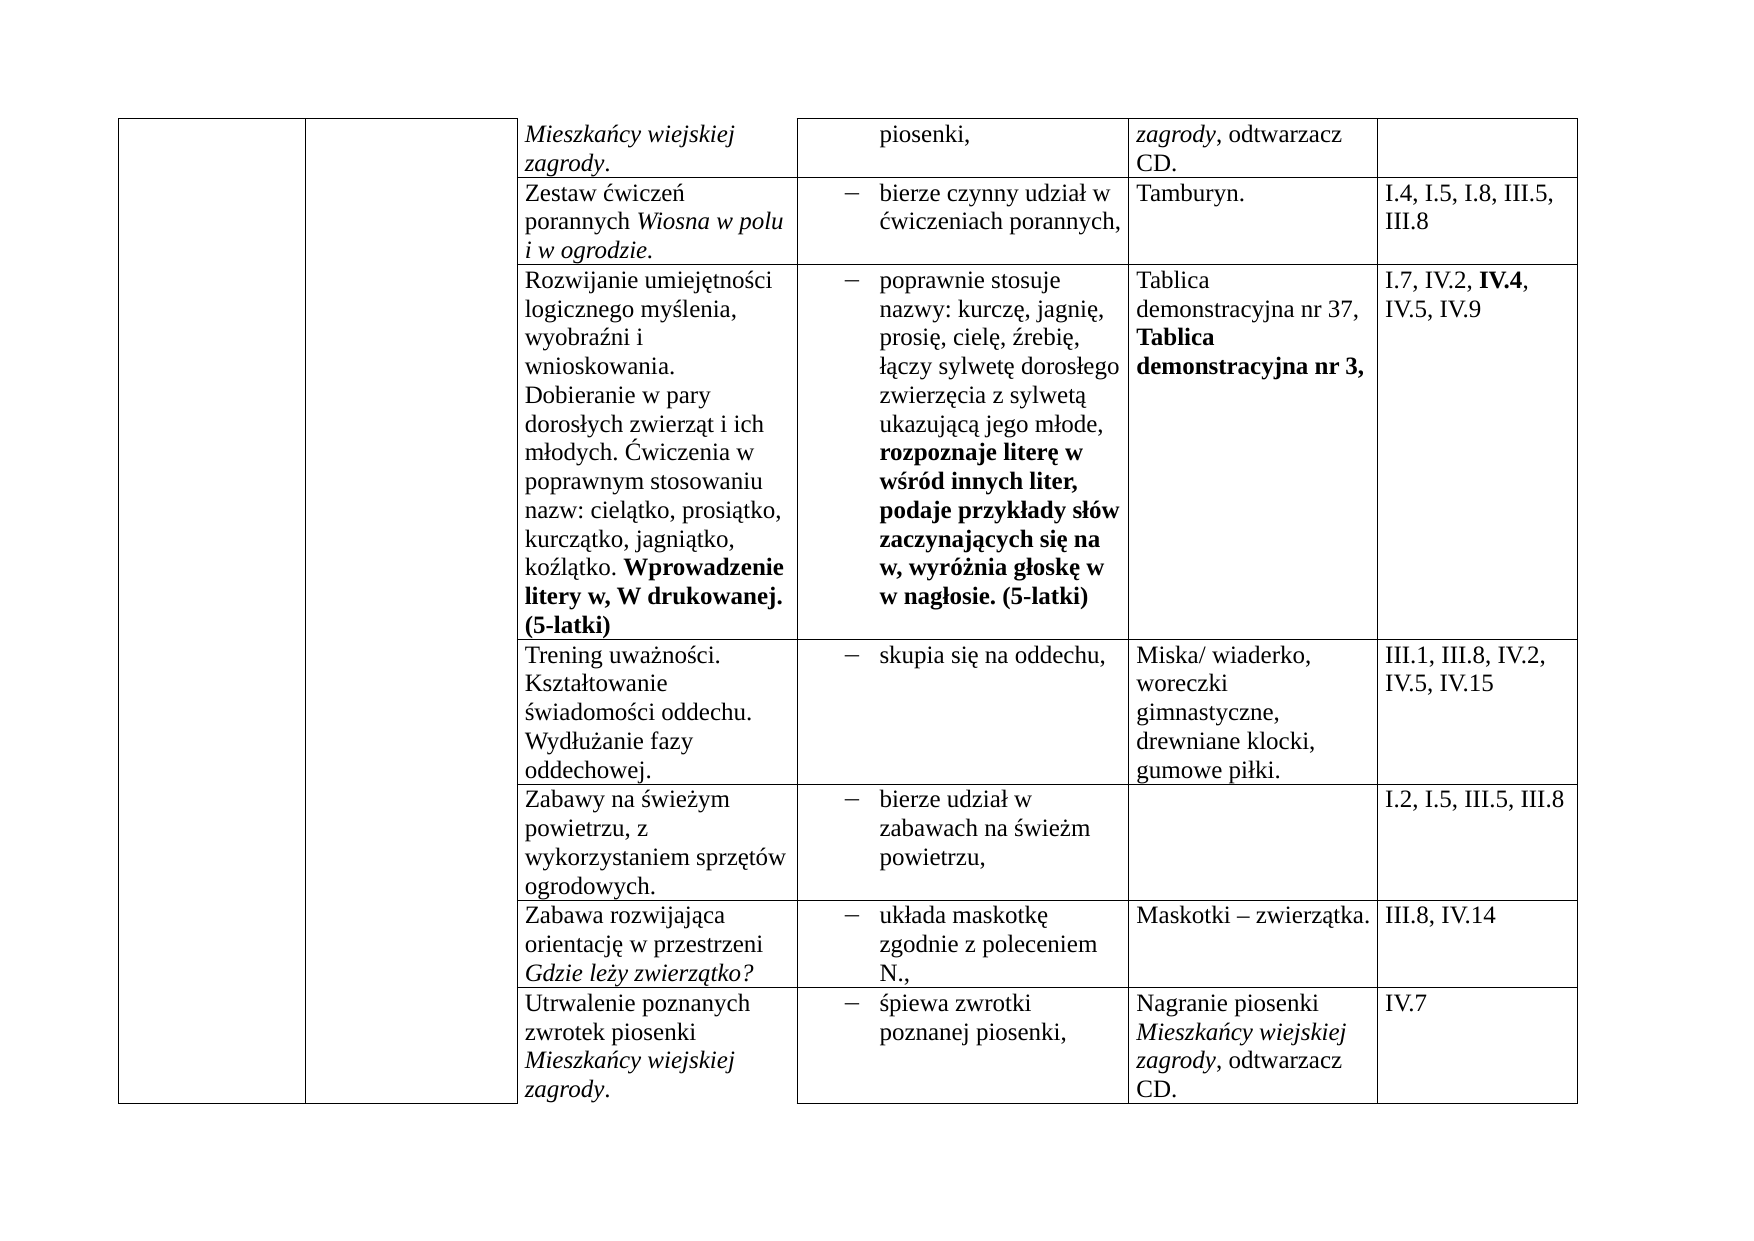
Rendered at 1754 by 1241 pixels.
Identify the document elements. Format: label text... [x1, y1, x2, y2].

table_cell bierze czynny udział w ćwiczeniach porannych, [798, 178, 1128, 264]
table_cell śpiewa zwrotki poznanej piosenki, [798, 988, 1128, 1103]
table_cell bierze udział w zabawach na świeżm powietrzu, [798, 785, 1128, 899]
table_cell Mieszkańcy wiejskiej zagrody. [518, 118, 797, 177]
table_cell poprawnie stosuje nazwy: kurczę, jagnię, prosię, cielę, źrebię, łączy sylwetę dorosłego zwierzęcia z sylwetą ukazującą jego młode, rozpoznaje literę w wśród innych liter, podaje przykłady słów zaczynających się na w, wyróżnia głoskę w w nagłosie. (5-latki) [798, 265, 1128, 639]
table_cell I.7, IV.2, IV.4, IV.5, IV.9 [1378, 265, 1577, 639]
table_cell Zabawy na świeżym powietrzu, z wykorzystaniem sprzętów ogrodowych. [518, 785, 797, 899]
table_cell Tamburyn. [1129, 178, 1377, 264]
table_cell Miska/ wiaderko, woreczki gimnastyczne, drewniane klocki, gumowe piłki. [1129, 640, 1377, 783]
table_cell Nagranie piosenki Mieszkańcy wiejskiej zagrody, odtwarzacz CD. [1129, 988, 1377, 1103]
table_cell [1378, 119, 1577, 177]
table_cell III.1, III.8, IV.2, IV.5, IV.15 [1378, 640, 1577, 783]
table_cell skupia się na oddechu, [798, 640, 1128, 783]
table_cell IV.7 [1378, 988, 1577, 1103]
table_cell III.8, IV.14 [1378, 901, 1577, 987]
table_cell I.2, I.5, III.5, III.8 [1378, 785, 1577, 899]
table_cell I.4, I.5, I.8, III.5, III.8 [1378, 178, 1577, 264]
table_cell układa maskotkę zgodnie z poleceniem N., [798, 901, 1128, 987]
table_cell Utrwalenie poznanych zwrotek piosenki Mieszkańcy wiejskiej zagrody. [518, 988, 797, 1103]
table_cell Zabawa rozwijająca orientację w przestrzeni Gdzie leży zwierzątko? [518, 901, 797, 987]
table_cell piosenki, [798, 119, 1128, 177]
table_cell Trening uważności. Kształtowanie świadomości oddechu. Wydłużanie fazy oddechowej. [518, 640, 797, 783]
table_cell [1129, 785, 1377, 899]
table_cell Maskotki – zwierzątka. [1129, 901, 1377, 987]
table_cell Zestaw ćwiczeń porannych Wiosna w polu i w ogrodzie. [518, 178, 797, 264]
table_cell Rozwijanie umiejętności logicznego myślenia, wyobraźni i wnioskowania. Dobieranie w pary dorosłych zwierząt i ich młodych. Ćwiczenia w poprawnym stosowaniu nazw: cielątko, prosiątko, kurczątko, jagniątko, koźlątko. Wprowadzenie litery w, W drukowanej. (5-latki) [518, 265, 797, 639]
table_cell zagrody, odtwarzacz CD. [1129, 119, 1377, 177]
table_cell Tablica demonstracyjna nr 37, Tablica demonstracyjna nr 3, [1129, 265, 1377, 639]
